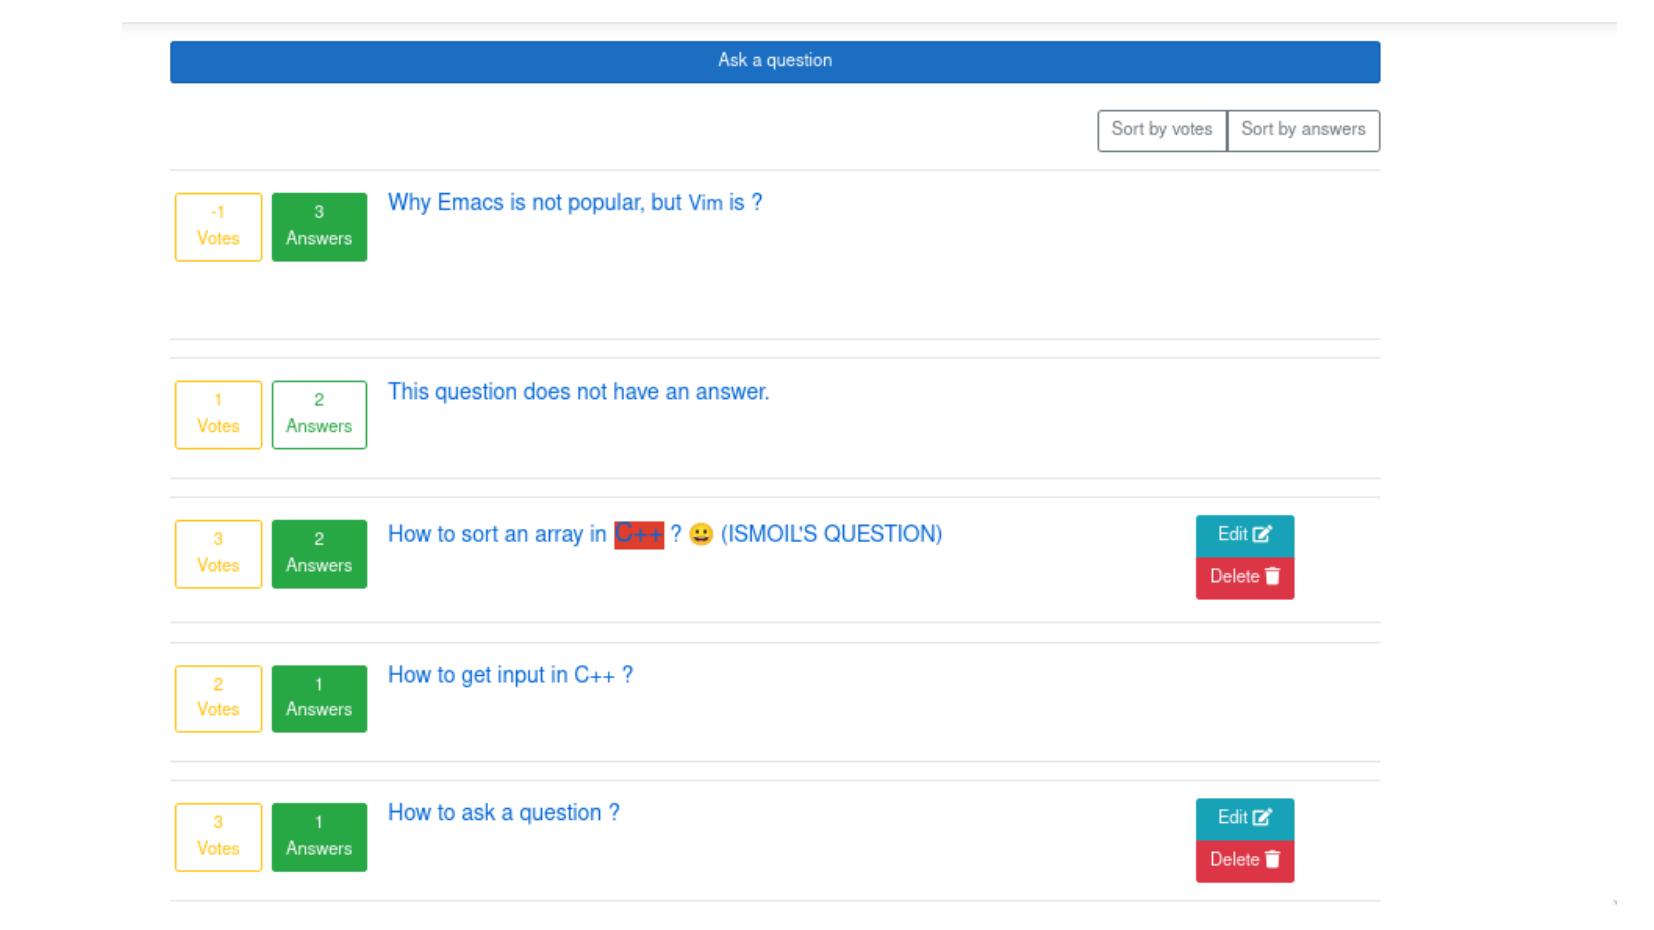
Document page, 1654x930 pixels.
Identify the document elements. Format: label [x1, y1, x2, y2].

picture [122, 21, 1617, 905]
